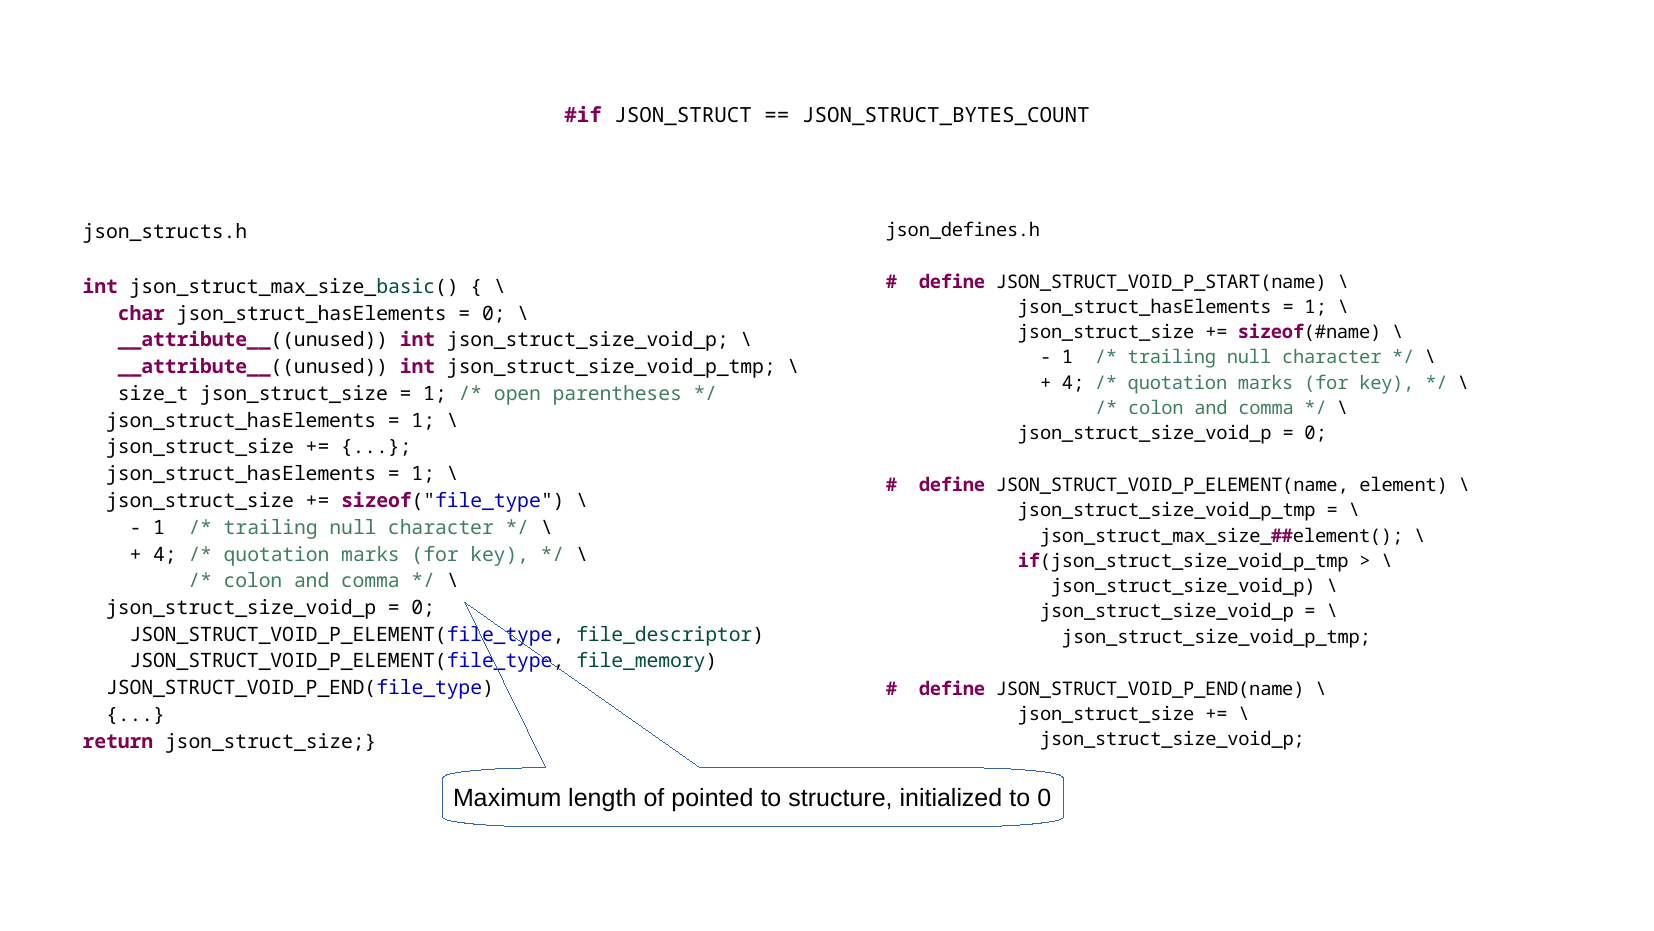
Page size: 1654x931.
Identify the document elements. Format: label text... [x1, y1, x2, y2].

list json_defines.h # define JSON_STRUCT_VOID_P_START(name) \ json_struct_hasElements = 1; \ json_struct_size += sizeof(#name) \ - 1 /* trailing null character */ \ + 4; /* quotation marks (for key), */ \ /* colon and comma */ \ json_struct_size_void_p = 0; # define JSON_STRUCT_VOID_P_ELEMENT(name, element) \ json_struct_size_void_p_tmp = \ json_struct_max_size_##element(); \ if(json_struct_size_void_p_tmp > \ json_struct_size_void_p) \ json_struct_size_void_p = \ json_struct_size_void_p_tmp; # define JSON_STRUCT_VOID_P_END(name) \ json_struct_size += \ json_struct_size_void_p; [885, 216, 1571, 756]
text_box Maximum length of pointed to structure, initialized to 0 [442, 602, 1064, 827]
title #if JSON_STRUCT == JSON_STRUCT_BYTES_COUNT [82, 37, 1571, 193]
list json_structs.h int json_struct_max_size_basic() { \ char json_struct_hasElements = 0; \ __attribute__((unused)) int json_struct_size_void_p; \ __attribute__((unused)) int json_struct_size_void_p_tmp; \ size_t json_struct_size = 1; /* open parentheses */ json_struct_hasElements = 1; \ json_struct_size += {...}; json_struct_hasElements = 1; \ json_struct_size += sizeof("file_type") \ - 1 /* trailing null character */ \ + 4; /* quotation marks (for key), */ \ /* colon and comma */ \ json_struct_size_void_p = 0; JSON_STRUCT_VOID_P_ELEMENT(file_type, file_descriptor) JSON_STRUCT_VOID_P_ELEMENT(file_type, file_memory) JSON_STRUCT_VOID_P_END(file_type) {...} return json_struct_size;} [82, 217, 827, 758]
